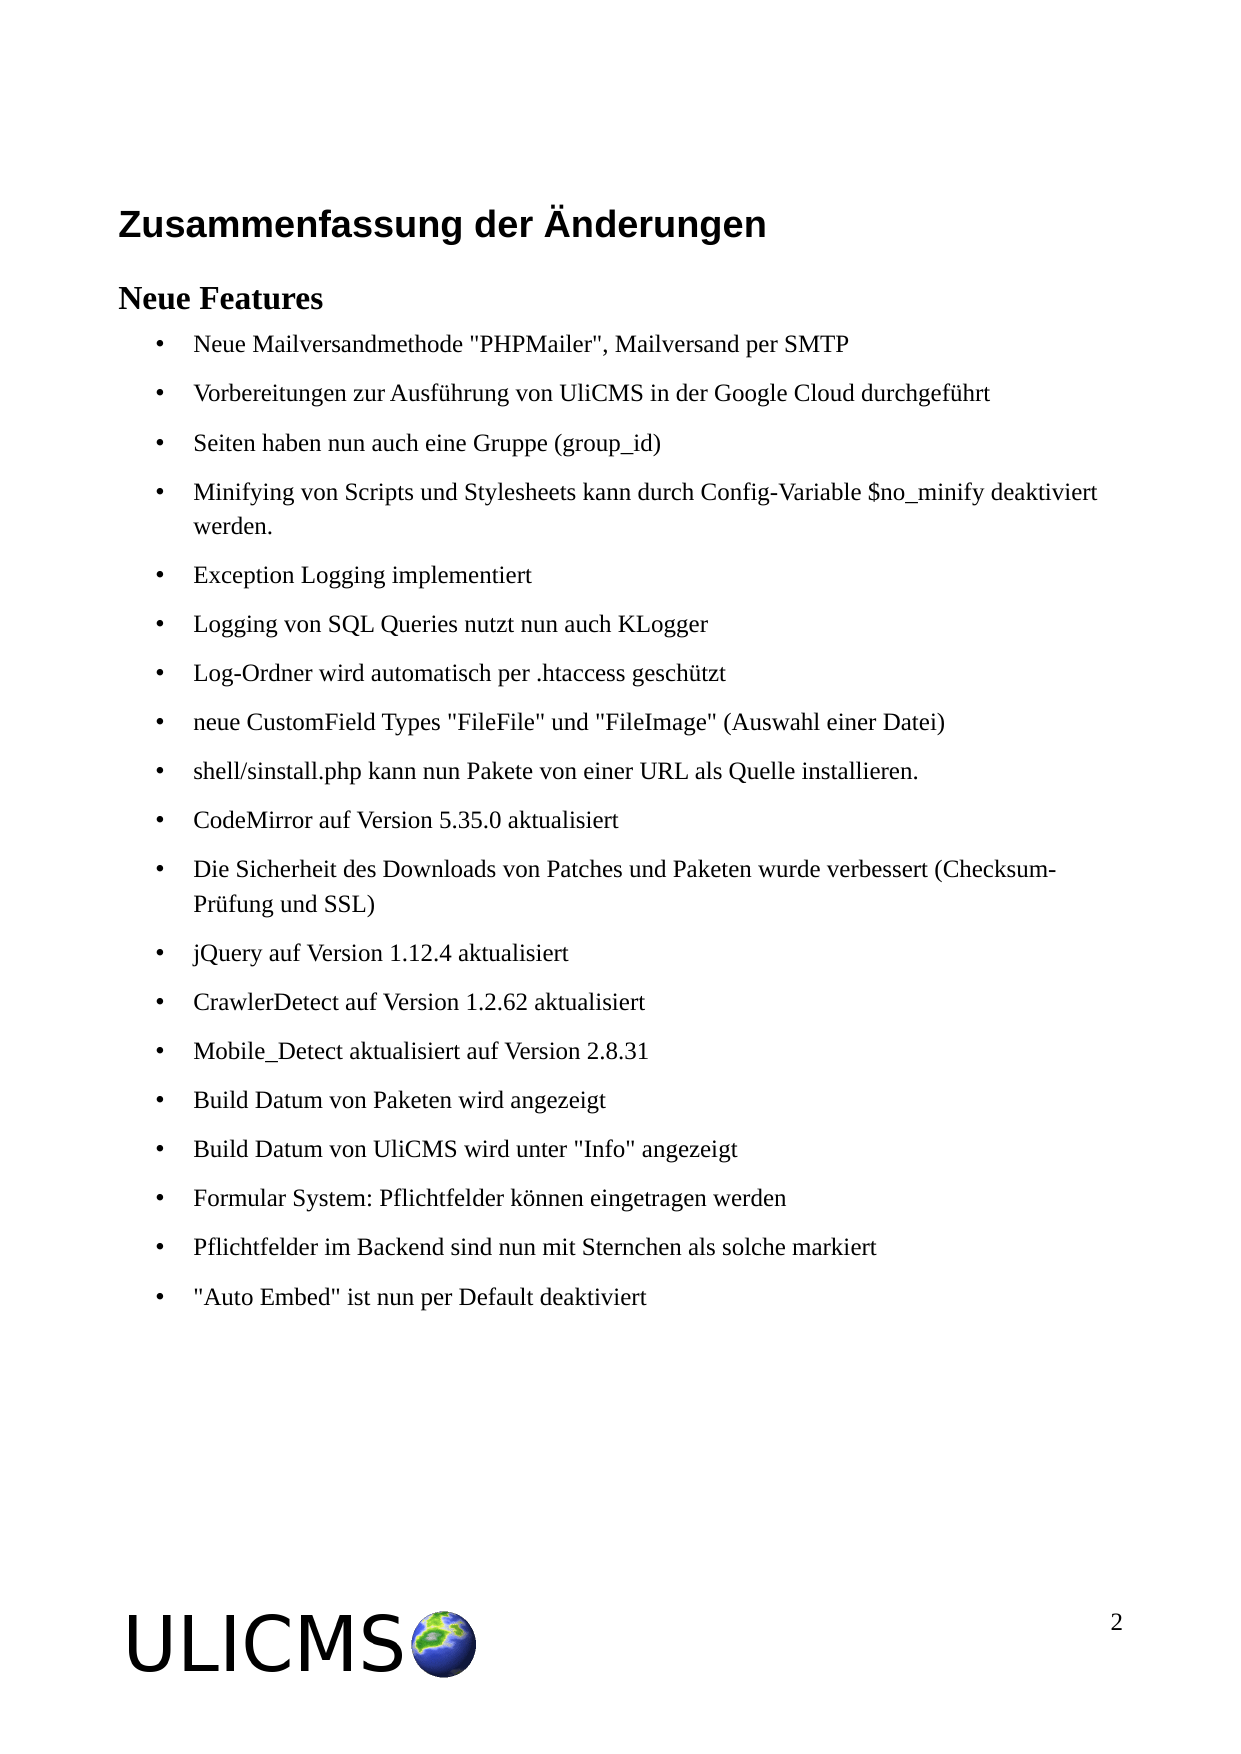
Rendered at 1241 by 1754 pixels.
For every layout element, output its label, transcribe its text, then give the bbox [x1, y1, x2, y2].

list CodeMirror auf Version 5.35.0 aktualisiert [156, 806, 1123, 834]
list Logging von SQL Queries nutzt nun auch KLogger [156, 609, 1123, 638]
list neue CustomField Types "FileFile" und "FileImage" (Auswahl einer Datei) [156, 707, 1123, 736]
list shell/sinstall.php kann nun Pakete von einer URL als Quelle installieren. [156, 756, 1123, 785]
list jQuery auf Version 1.12.4 aktualisiert [156, 938, 1123, 967]
picture [118, 1607, 479, 1681]
list Build Datum von Paketen wird angezeigt [156, 1085, 1123, 1114]
list Minifying von Scripts und Stylesheets kann durch Config-Variable $no_minify deaktiviert werden. [156, 477, 1123, 540]
list Neue Mailversandmethode "PHPMailer", Mailversand per SMTP [156, 329, 1123, 358]
list "Auto Embed" ist nun per Default deaktiviert [156, 1282, 1123, 1310]
list Log-Ordner wird automatisch per .htaccess geschützt [156, 658, 1123, 687]
list Build Datum von UliCMS wird unter "Info" angezeigt [156, 1134, 1123, 1163]
list CrawlerDetect auf Version 1.2.62 aktualisiert [156, 987, 1123, 1016]
list Die Sicherheit des Downloads von Patches und Paketen wurde verbessert (Checksum-Prüfung und SSL) [156, 854, 1123, 918]
list Mobile_Detect aktualisiert auf Version 2.8.31 [156, 1036, 1123, 1065]
list Formular System: Pflichtfelder können eingetragen werden [156, 1183, 1123, 1212]
subtitle Neue Features [118, 278, 1123, 317]
list Exception Logging implementiert [156, 560, 1123, 589]
list Pflichtfelder im Backend sind nun mit Sternchen als solche markiert [156, 1232, 1123, 1261]
list Seiten haben nun auch eine Gruppe (group_id) [156, 428, 1123, 456]
list Vorbereitungen zur Ausführung von UliCMS in der Google Cloud durchgeführt [156, 378, 1123, 407]
